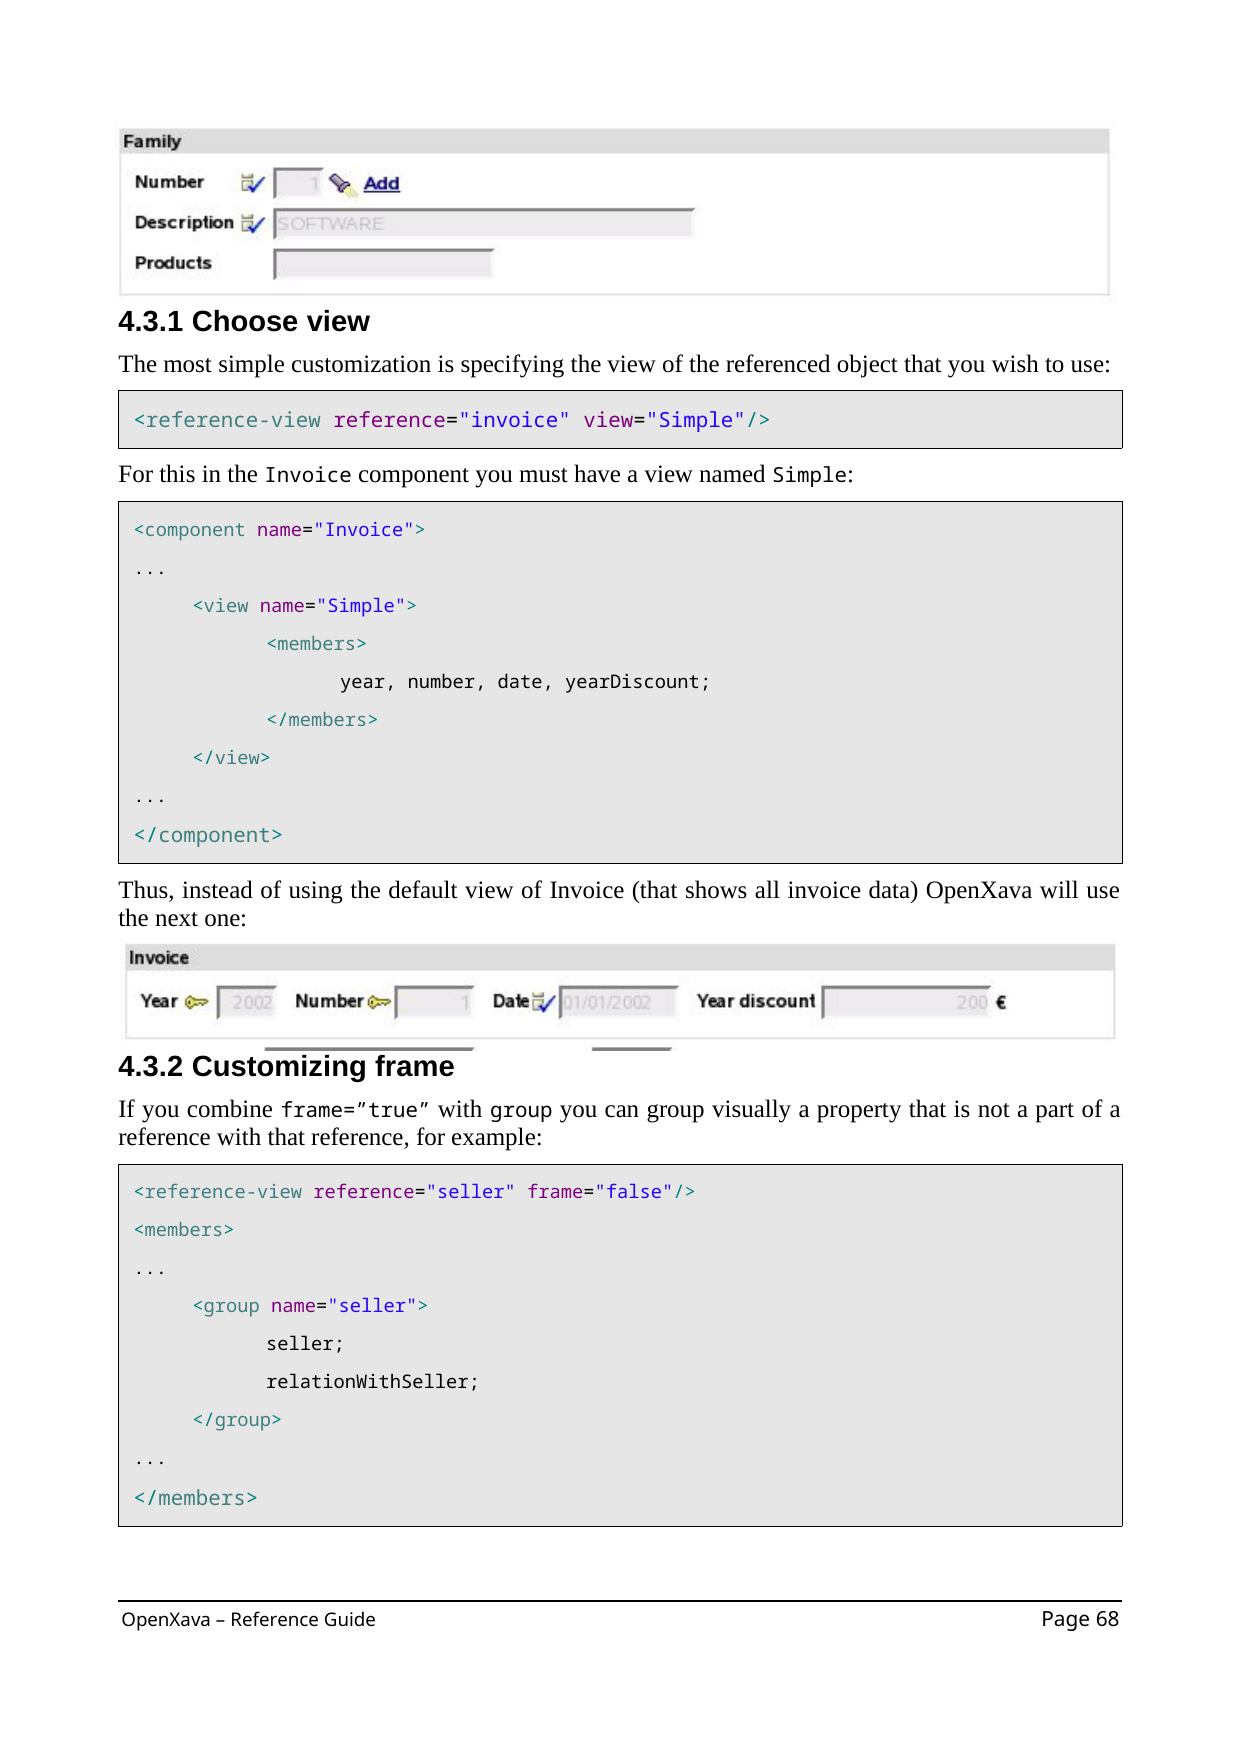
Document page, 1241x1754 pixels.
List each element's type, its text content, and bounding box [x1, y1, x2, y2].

picture [113, 118, 1119, 305]
text <members> [119, 1202, 1122, 1240]
subtitle Choose view [118, 305, 1122, 337]
text The most simple customization is specifying the view of the referenced object that you wish to use: [118, 350, 1122, 378]
text <component name="Invoice"> [119, 502, 1122, 539]
text ... [119, 539, 1122, 577]
subtitle Customizing frame [118, 1051, 1122, 1083]
text </members> [119, 1468, 1122, 1526]
text <group name="seller"> [119, 1278, 1122, 1316]
text </component> [119, 806, 1122, 863]
text </view> [119, 729, 1122, 767]
text <members> [119, 615, 1122, 653]
picture [119, 937, 1124, 1051]
text Thus, instead of using the default view of Invoice (that shows all invoice data) OpenXava will use the next one: [118, 876, 1122, 931]
text For this in the Invoice component you must have a view named Simple: [118, 461, 1122, 489]
text ... [119, 1240, 1122, 1278]
text relationWithSeller; [119, 1354, 1122, 1392]
text ... [119, 767, 1122, 806]
text <reference-view reference="seller" frame="false"/> [119, 1165, 1122, 1202]
text ... [119, 1430, 1122, 1468]
text </members> [119, 691, 1122, 729]
text <reference-view reference="invoice" view="Simple"/> [119, 391, 1122, 448]
text <view name="Simple"> [119, 577, 1122, 615]
text seller; [119, 1316, 1122, 1354]
text </group> [119, 1392, 1122, 1430]
text year, number, date, yearDiscount; [119, 653, 1122, 691]
text If you combine frame=”true” with group you can group visually a property that is not a part of a reference with that reference, for example: [118, 1095, 1122, 1151]
